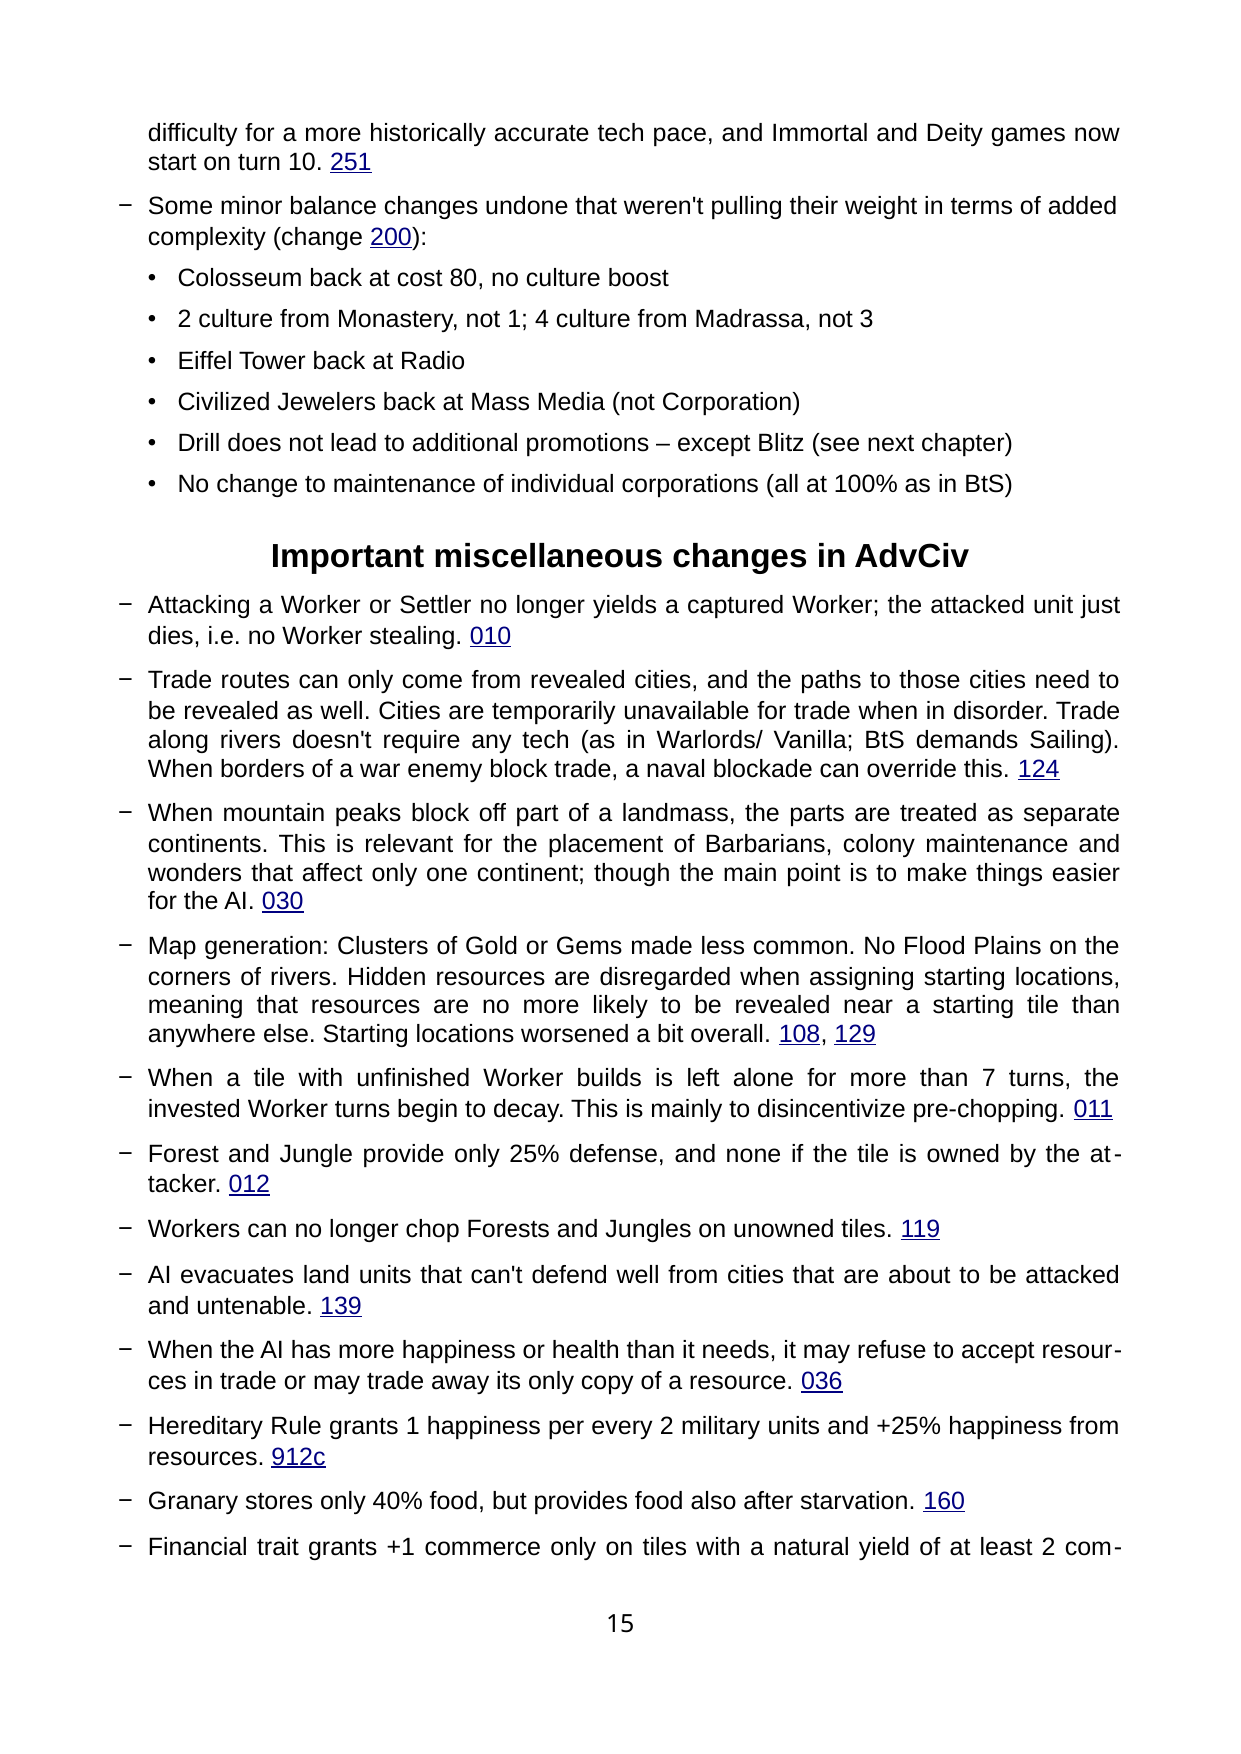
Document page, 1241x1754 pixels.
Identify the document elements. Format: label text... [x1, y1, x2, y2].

list 2 culture from Monastery, not 1; 4 culture from Madrassa, not 3 [148, 304, 1122, 333]
list Hereditary Rule grants 1 happiness per every 2 military units and +25% happiness from resources. 912c [118, 1407, 1122, 1470]
list Eiffel Tower back at Radio [148, 346, 1122, 374]
list Forest and Jungle provide only 25% defense, and none if the tile is owned by the at­tacker. 012 [118, 1135, 1122, 1198]
list When mountain peaks block off part of a landmass, the parts are treated as separate continents. This is relevant for the placement of Barbarians, colony maintenance and wonders that affect only one continent; though the main point is to make things easier for the AI. 030 [118, 795, 1122, 915]
list Map generation: Clusters of Gold or Gems made less common. No Flood Plains on the corners of rivers. Hidden resources are disregarded when assigning starting locations, meaning that resources are no more likely to be revealed near a starting tile than anywhere else. Starting locations worsened a bit overall. 108, 129 [118, 927, 1122, 1048]
list Granary stores only 40% food, but provides food also after starvation. 160 [118, 1483, 1122, 1517]
list Drill does not lead to additional promotions – except Blitz (see next chapter) [148, 428, 1122, 457]
list Workers can no longer chop Forests and Jungles on unowned tiles. 119 [118, 1211, 1122, 1244]
list Some minor balance changes undone that weren't pulling their weight in terms of added complexity (change 200): [118, 188, 1122, 251]
list AI evacuates land units that can't defend well from cities that are about to be attacked and untenable. 139 [118, 1257, 1122, 1320]
list Financial trait grants +1 commerce only on tiles with a natural yield of at least 2 com­ [118, 1529, 1122, 1563]
list No change to maintenance of individual corporations (all at 100% as in BtS) [148, 469, 1122, 498]
list Trade routes can only come from revealed cities, and the paths to those cities need to be revealed as well. Cities are temporarily unavailable for trade when in disorder. Trade along rivers doesn't require any tech (as in Warlords/ Vanilla; BtS demands Sailing). When borders of a war enemy block trade, a naval blockade can override this. 124 [118, 662, 1122, 782]
list Civilized Jewelers back at Mass Media (not Corporation) [148, 387, 1122, 416]
list difficulty for a more historically accurate tech pace, and Immortal and Deity games now start on turn 10. 251 [118, 118, 1122, 176]
list Colosseum back at cost 80, no culture boost [148, 263, 1122, 292]
list When a tile with unfinished Worker builds is left alone for more than 7 turns, the invested Worker turns begin to decay. This is mainly to disincentivize pre-chopping. 011 [118, 1060, 1122, 1123]
list When the AI has more happiness or health than it needs, it may refuse to accept resour­ces in trade or may trade away its only copy of a resource. 036 [118, 1332, 1122, 1395]
subtitle Important miscellaneous changes in AdvCiv [118, 536, 1122, 574]
list Attacking a Worker or Settler no longer yields a captured Worker; the attacked unit just dies, i.e. no Worker stealing. 010 [118, 587, 1122, 649]
